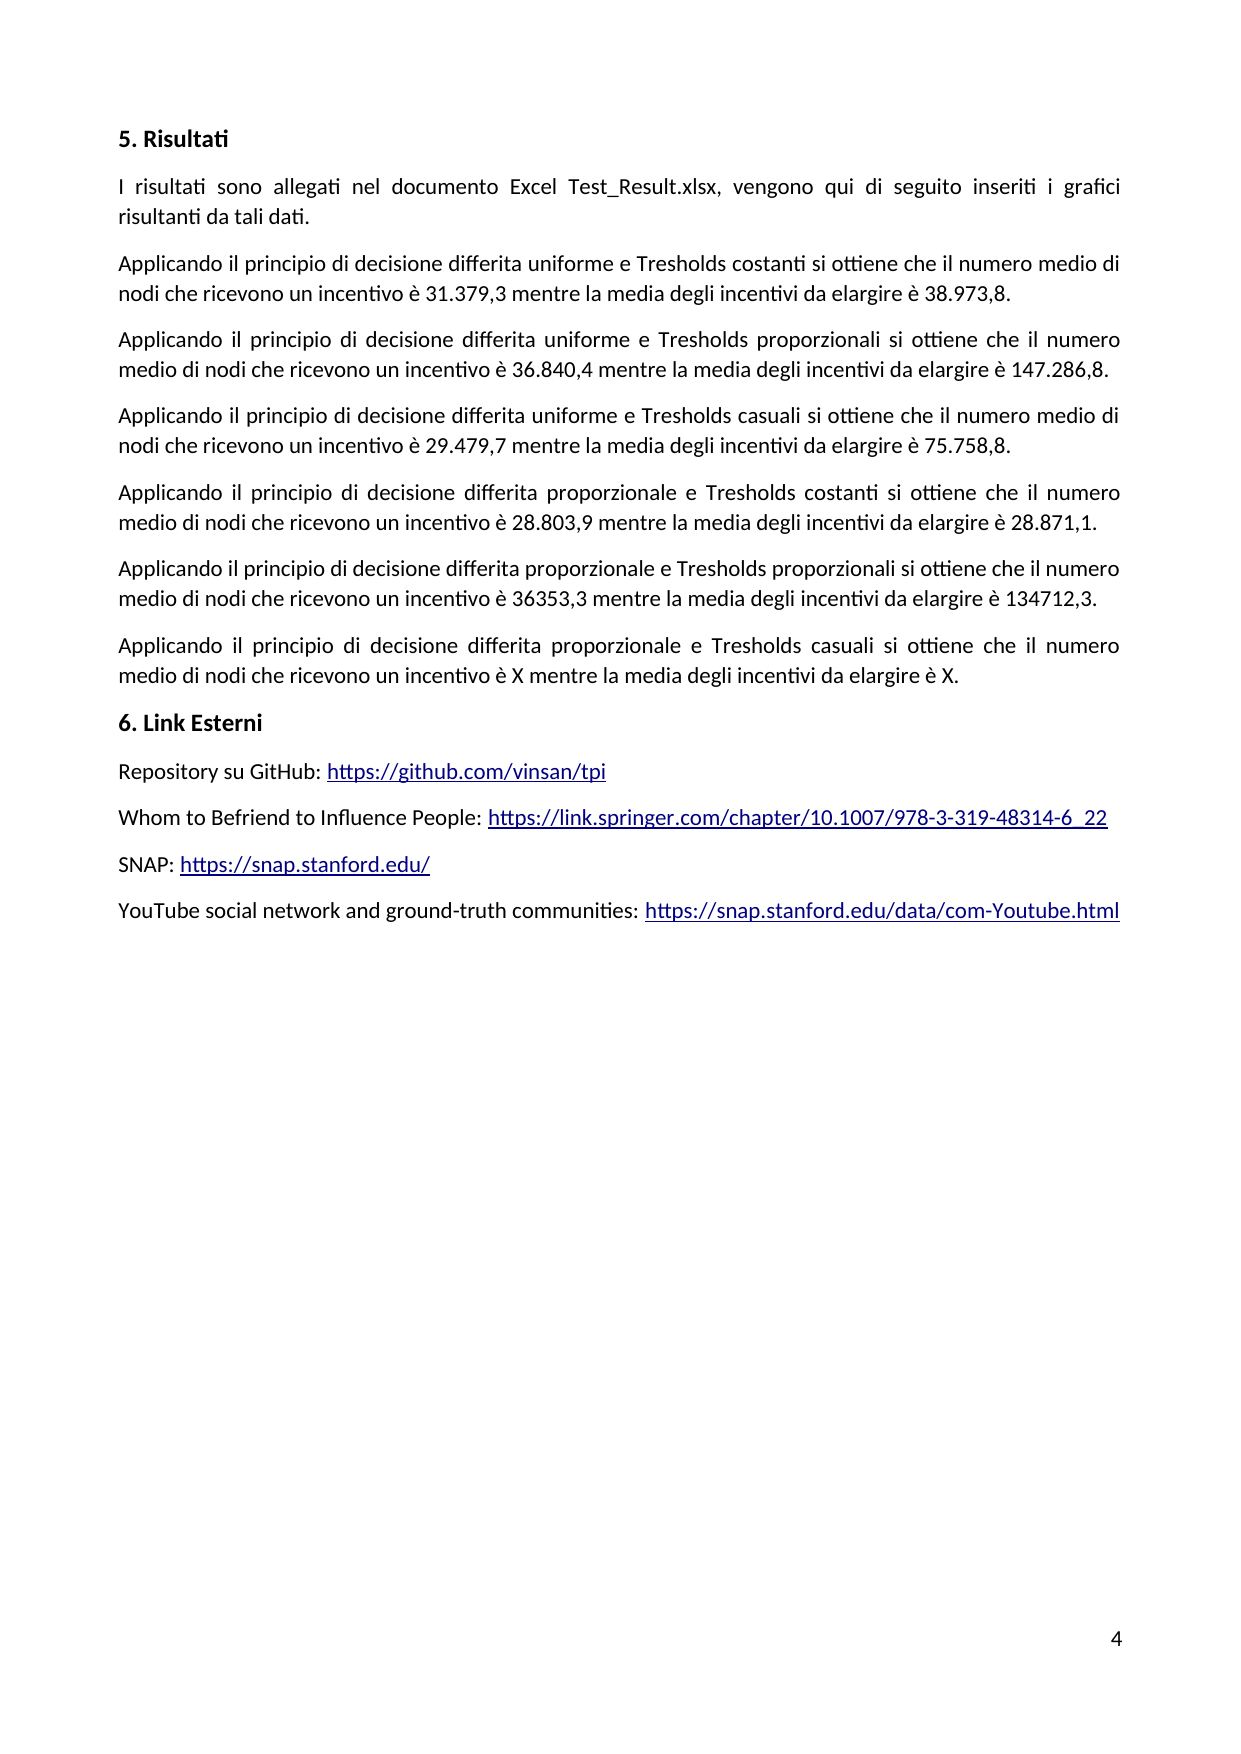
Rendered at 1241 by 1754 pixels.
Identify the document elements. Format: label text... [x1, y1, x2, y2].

text 5. Risultati [118, 123, 1122, 153]
text SNAP: https://snap.stanford.edu/ [118, 850, 1122, 878]
text Applicando il principio di decisione differita proporzionale e Tresholds proporzionali si ottiene che il numero medio di nodi che ricevono un incentivo è 36353,3 mentre la media degli incentivi da elargire è 134712,3. [118, 554, 1122, 612]
text Applicando il principio di decisione differita uniforme e Tresholds casuali si ottiene che il numero medio di nodi che ricevono un incentivo è 29.479,7 mentre la media degli incentivi da elargire è 75.758,8. [118, 402, 1122, 459]
text Whom to Befriend to Influence People: https://link.springer.com/chapter/10.1007/978-3-319-48314-6_22 [118, 803, 1122, 831]
text Applicando il principio di decisione differita proporzionale e Tresholds casuali si ottiene che il numero medio di nodi che ricevono un incentivo è X mentre la media degli incentivi da elargire è X. [118, 631, 1122, 689]
text Applicando il principio di decisione differita proporzionale e Tresholds costanti si ottiene che il numero medio di nodi che ricevono un incentivo è 28.803,9 mentre la media degli incentivi da elargire è 28.871,1. [118, 478, 1122, 536]
text Applicando il principio di decisione differita uniforme e Tresholds costanti si ottiene che il numero medio di nodi che ricevono un incentivo è 31.379,3 mentre la media degli incentivi da elargire è 38.973,8. [118, 249, 1122, 307]
text Repository su GitHub: https://github.com/vinsan/tpi [118, 757, 1122, 785]
text YouTube social network and ground-truth communities: https://snap.stanford.edu/data/com-Youtube.html [118, 896, 1122, 924]
text I risultati sono allegati nel documento Excel Test_Result.xlsx, vengono qui di seguito inseriti i grafici risultanti da tali dati. [118, 172, 1122, 230]
text 6. Link Esterni [118, 707, 1122, 738]
text Applicando il principio di decisione differita uniforme e Tresholds proporzionali si ottiene che il numero medio di nodi che ricevono un incentivo è 36.840,4 mentre la media degli incentivi da elargire è 147.286,8. [118, 325, 1122, 383]
